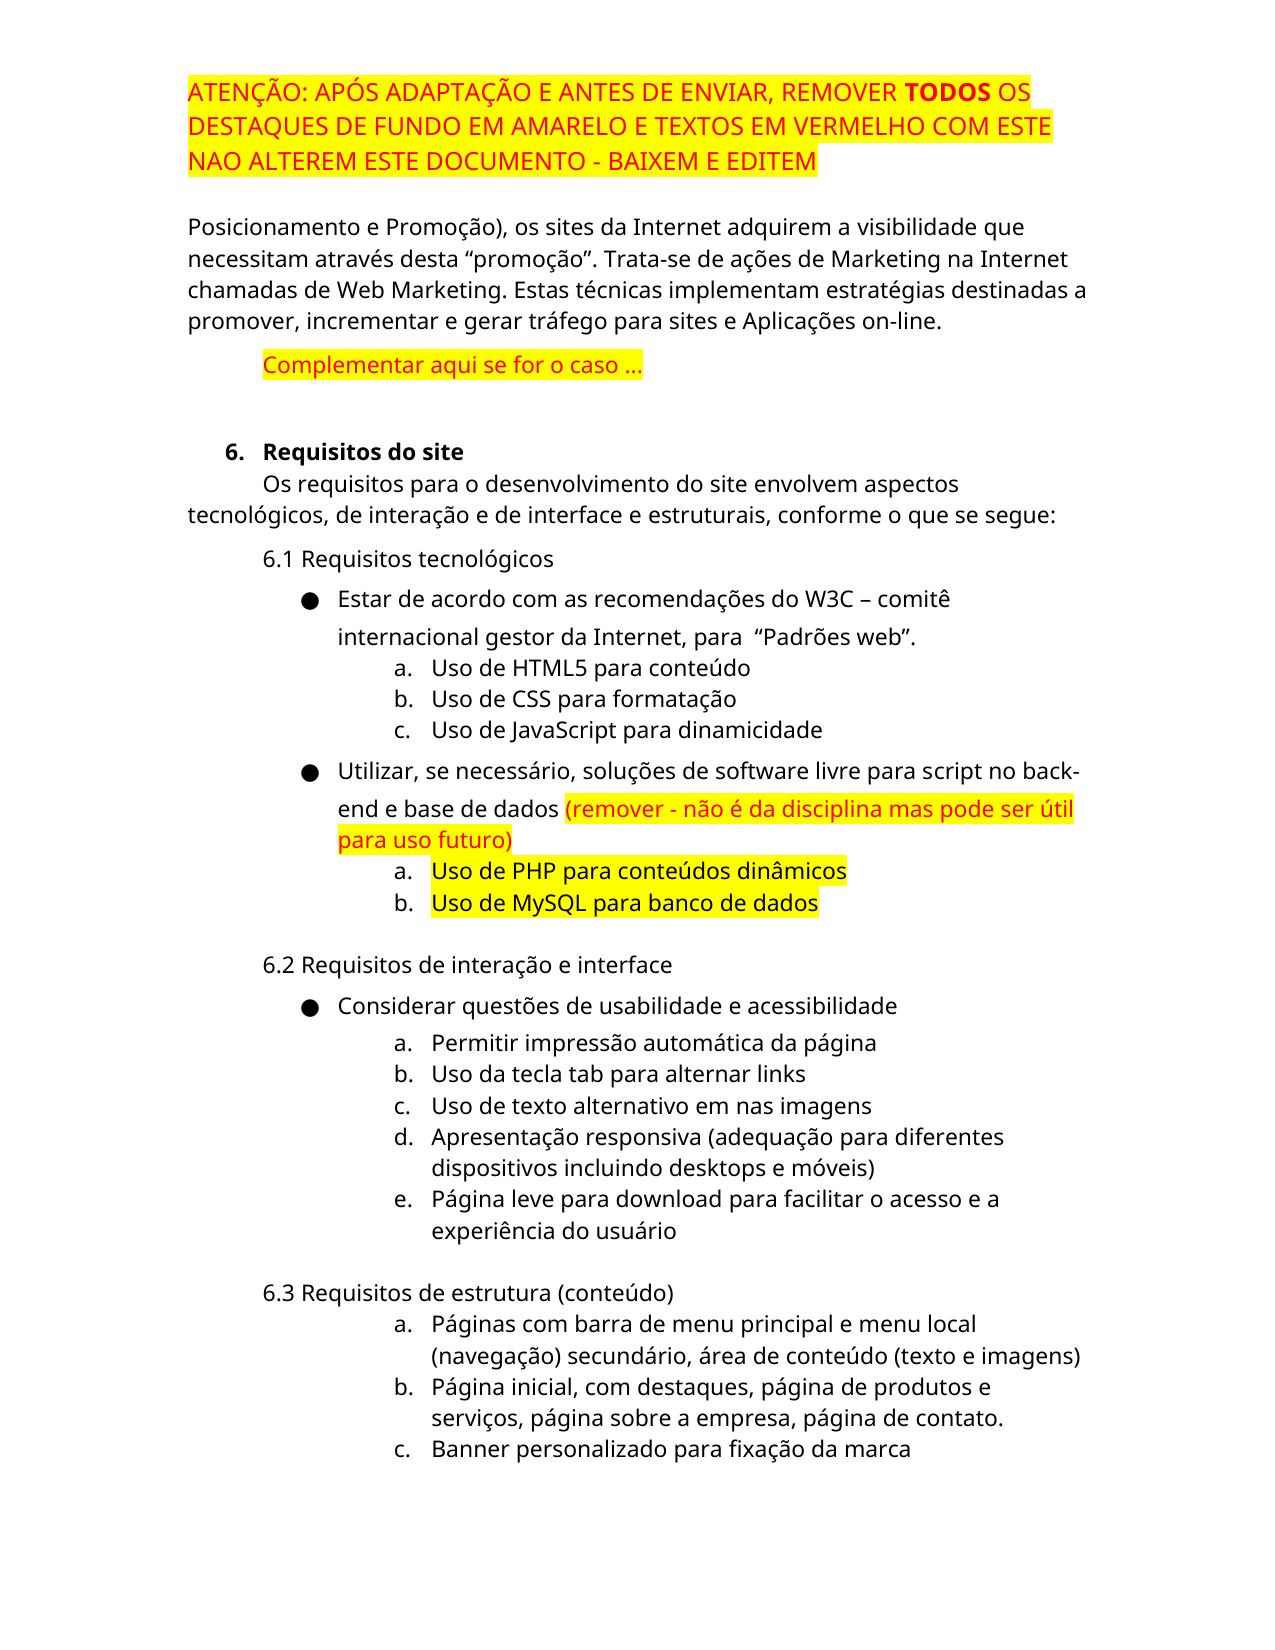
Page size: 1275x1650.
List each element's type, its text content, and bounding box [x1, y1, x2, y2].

list Requisitos do site [225, 436, 1087, 467]
list Estar de acordo com as recomendações do W3C – comitê internacional gestor da Internet, para “Padrões web”. [300, 574, 1087, 652]
list Apresentação responsiva (adequação para diferentes dispositivos incluindo desktops e móveis) [394, 1121, 1087, 1183]
list Uso de texto alternativo em nas imagens [394, 1090, 1087, 1121]
list Uso de HTML5 para conteúdo [394, 652, 1087, 683]
text Posicionamento e Promoção), os sites da Internet adquirem a visibilidade que necessitam através desta “promoção”. Trata-se de ações de Marketing na Internet chamadas de Web Marketing. Estas técnicas implementam estratégias destinadas a promover, incrementar e gerar tráfego para sites e Aplicações on-line. [187, 211, 1087, 336]
list Página inicial, com destaques, página de produtos e serviços, página sobre a empresa, página de contato. [394, 1371, 1087, 1433]
list Utilizar, se necessário, soluções de software livre para script no back-end e base de dados (remover - não é da disciplina mas pode ser útil para uso futuro) [300, 746, 1087, 855]
text Os requisitos para o desenvolvimento do site envolvem aspectos tecnológicos, de interação e de interface e estruturais, conforme o que se segue: [187, 467, 1087, 530]
list Considerar questões de usabilidade e acessibilidade [300, 980, 1087, 1027]
list Uso de MySQL para banco de dados [394, 886, 1087, 918]
text 6.2 Requisitos de interação e interface [262, 949, 1087, 980]
text 6.1 Requisitos tecnológicos [187, 542, 1087, 574]
list Banner personalizado para fixação da marca [394, 1433, 1087, 1465]
list Uso de CSS para formatação [394, 683, 1087, 714]
list Página leve para download para facilitar o acesso e a experiência do usuário [394, 1183, 1087, 1246]
text 6.3 Requisitos de estrutura (conteúdo) [262, 1277, 1087, 1308]
list Páginas com barra de menu principal e menu local (navegação) secundário, área de conteúdo (texto e imagens) [394, 1308, 1087, 1371]
list Uso de JavaScript para dinamicidade [394, 714, 1087, 746]
list Uso de PHP para conteúdos dinâmicos [394, 855, 1087, 886]
text Complementar aqui se for o caso ... [187, 349, 1087, 380]
list Permitir impressão automática da página [394, 1027, 1087, 1058]
list Uso da tecla tab para alternar links [394, 1058, 1087, 1090]
